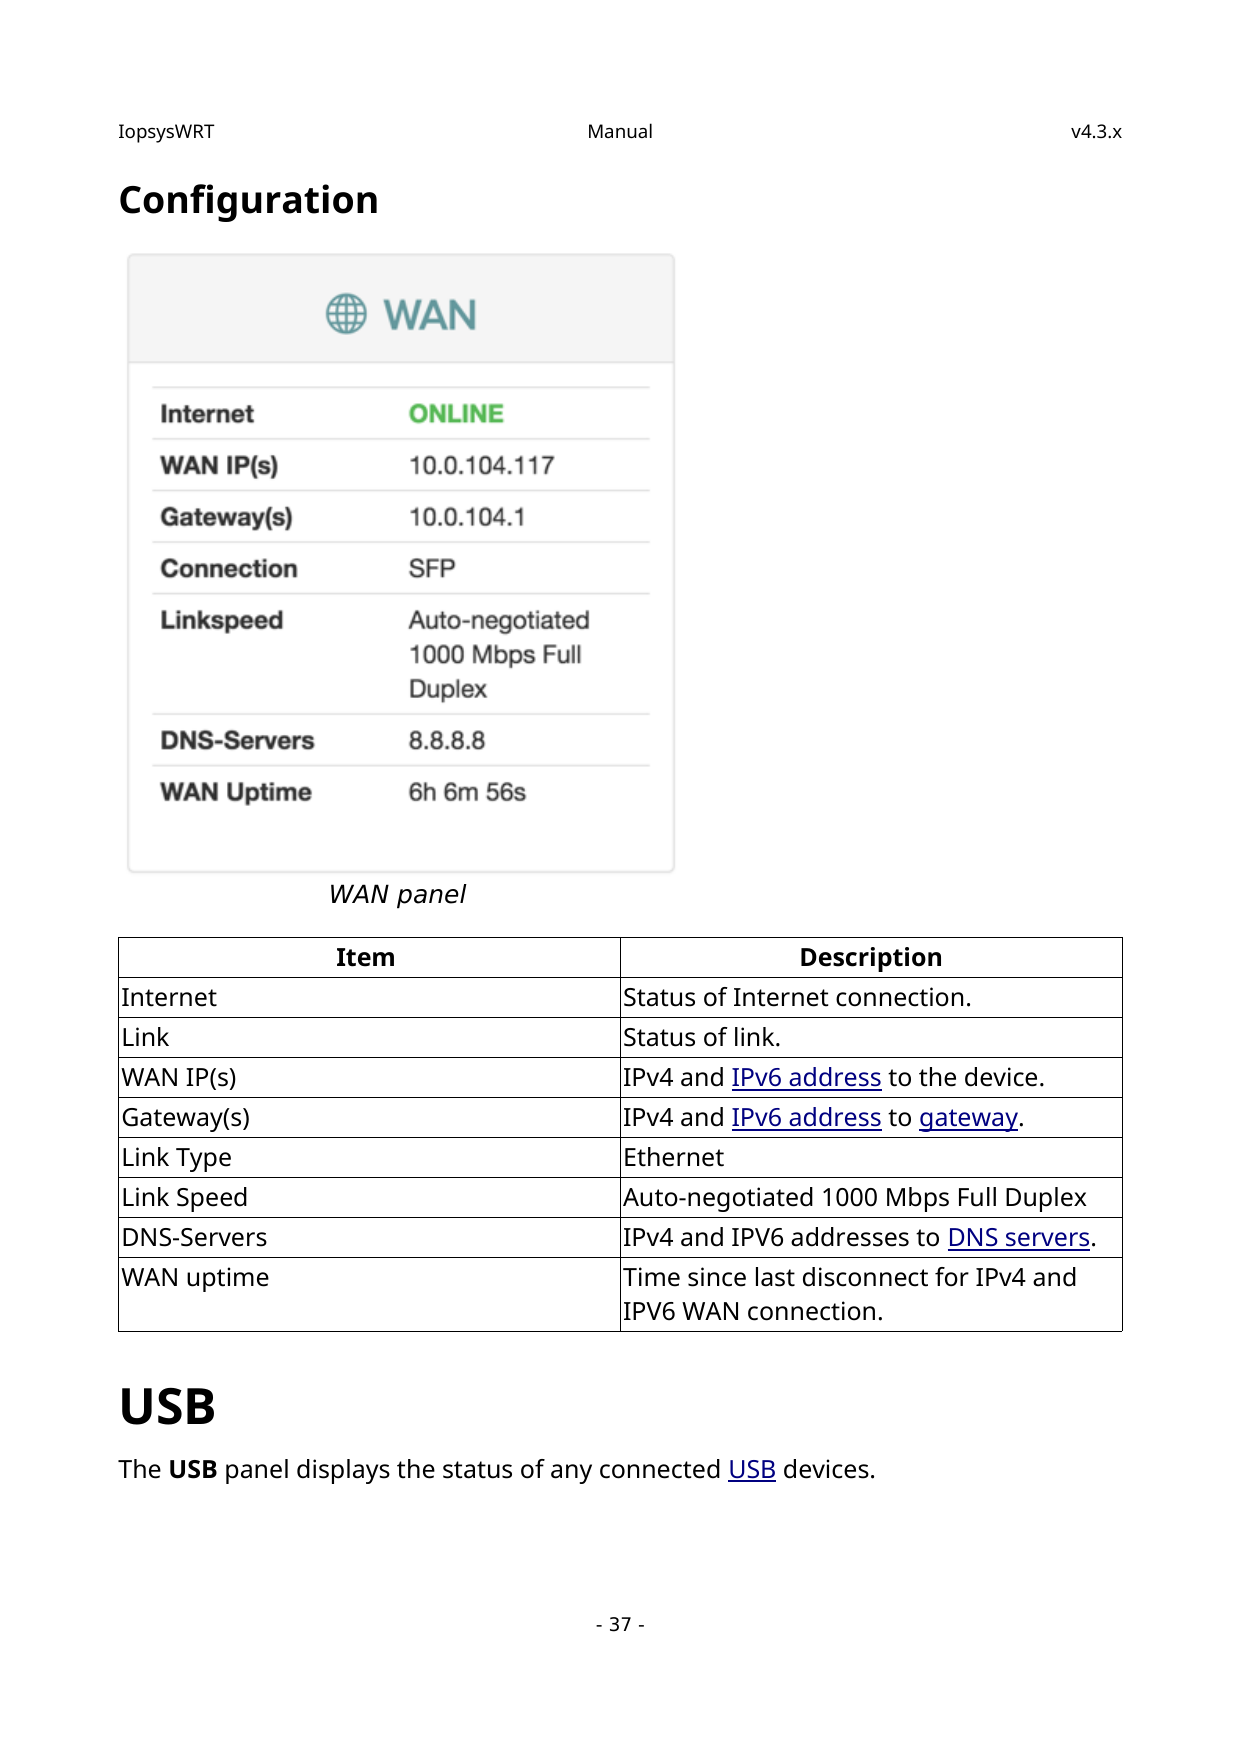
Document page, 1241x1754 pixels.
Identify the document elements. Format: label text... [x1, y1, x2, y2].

table_header Item [119, 938, 620, 977]
table_cell IPv4 and IPv6 address to the device. [621, 1058, 1122, 1097]
table_cell Status of link. [621, 1018, 1122, 1057]
text WAN panel [118, 881, 679, 909]
table_cell Auto-negotiated 1000 Mbps Full Duplex [621, 1178, 1122, 1217]
table_cell IPv4 and IPV6 addresses to DNS servers. [621, 1218, 1122, 1257]
table_cell WAN uptime [119, 1258, 620, 1331]
table_cell DNS-Servers [119, 1218, 620, 1257]
table_cell Status of Internet connection. [621, 978, 1122, 1017]
subtitle USB [118, 1371, 1122, 1439]
table_cell Link Speed [119, 1178, 620, 1217]
table_cell Link Type [119, 1138, 620, 1177]
table_header Description [621, 938, 1122, 977]
table_cell WAN IP(s) [119, 1058, 620, 1097]
table_cell IPv4 and IPv6 address to gateway. [621, 1098, 1122, 1137]
text The USB panel displays the status of any connected USB devices. [118, 1451, 1122, 1486]
table_cell Internet [119, 978, 620, 1017]
subtitle Configuration [118, 173, 1122, 224]
table_cell Ethernet [621, 1138, 1122, 1177]
table_cell Gateway(s) [119, 1098, 620, 1137]
table_cell Link [119, 1018, 620, 1057]
picture [118, 249, 679, 881]
table_cell Time since last disconnect for IPv4 and IPV6 WAN connection. [621, 1258, 1122, 1331]
